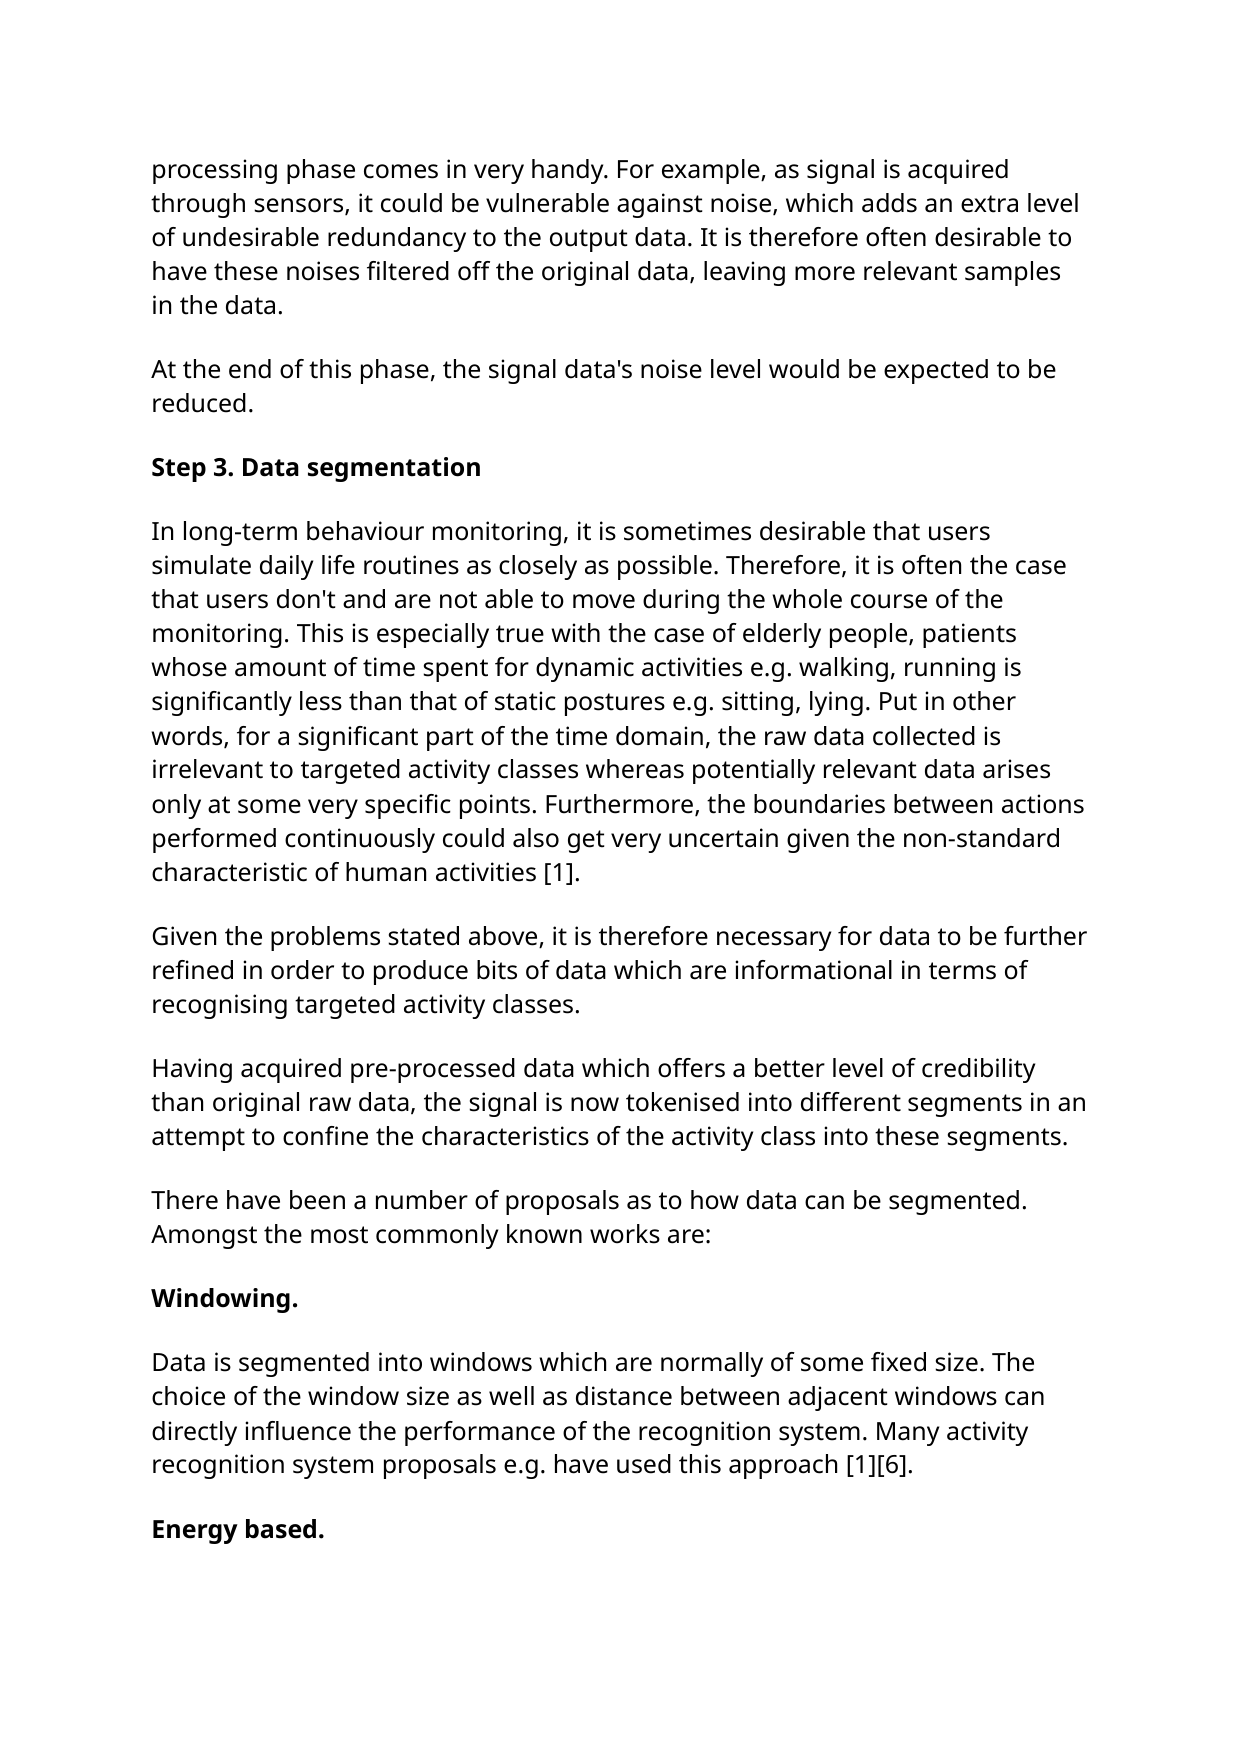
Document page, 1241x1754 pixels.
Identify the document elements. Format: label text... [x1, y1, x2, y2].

text Given the problems stated above, it is therefore necessary for data to be further refined in order to produce bits of data which are informational in terms of recognising targeted activity classes. [151, 918, 1089, 1021]
text There have been a number of proposals as to how data can be segmented. Amongst the most commonly known works are: [151, 1183, 1089, 1251]
text Data is segmented into windows which are normally of some fixed size. The choice of the window size as well as distance between adjacent windows can directly influence the performance of the recognition system. Many activity recognition system proposals e.g. have used this approach [1][6]. [151, 1345, 1089, 1481]
text processing phase comes in very handy. For example, as signal is acquired through sensors, it could be vulnerable against noise, which adds an extra level of undesirable redundancy to the output data. It is therefore often desirable to have these noises filtered off the original data, leaving more relevant samples in the data. [151, 151, 1089, 322]
text In long-term behaviour monitoring, it is sometimes desirable that users simulate daily life routines as closely as possible. Therefore, it is often the case that users don't and are not able to move during the whole course of the monitoring. This is especially true with the case of elderly people, patients whose amount of time spent for dynamic activities e.g. walking, running is significantly less than that of static postures e.g. sitting, lying. Put in other words, for a significant part of the time domain, the raw data collected is irrelevant to targeted activity classes whereas potentially relevant data arises only at some very specific points. Furthermore, the boundaries between actions performed continuously could also get very uncertain given the non-standard characteristic of human activities [1]. [151, 514, 1089, 888]
text At the end of this phase, the signal data's noise level would be expected to be reduced. [151, 352, 1089, 420]
text Energy based. [151, 1511, 1089, 1545]
text Step 3. Data segmentation [151, 450, 1089, 484]
text Having acquired pre-processed data which offers a better level of credibility than original raw data, the signal is now tokenised into different segments in an attempt to confine the characteristics of the activity class into these segments. [151, 1051, 1089, 1153]
text Windowing. [151, 1281, 1089, 1315]
